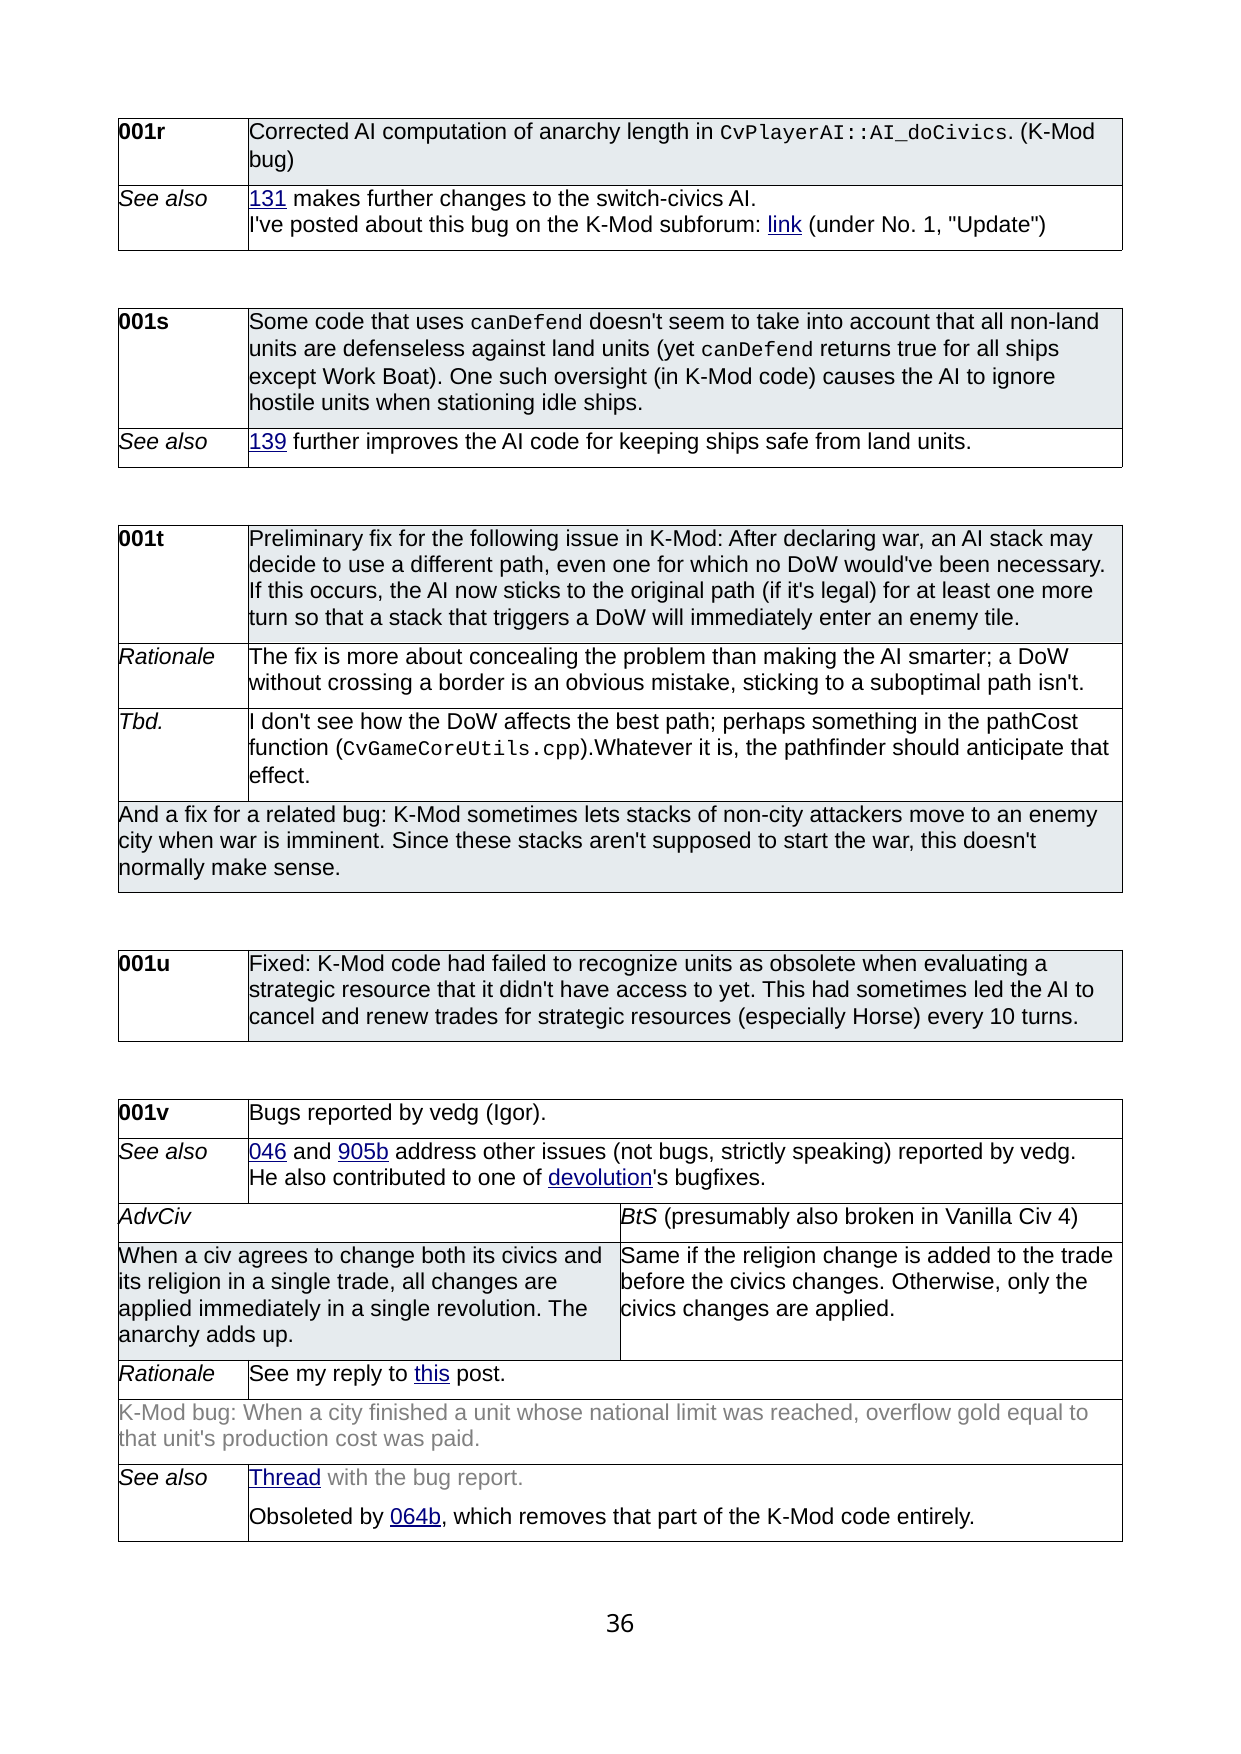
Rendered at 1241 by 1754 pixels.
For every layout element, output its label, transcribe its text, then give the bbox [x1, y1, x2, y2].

table_header 001v [119, 1100, 248, 1138]
table_header 001u [119, 951, 248, 1041]
table_cell 046 and 905b address other issues (not bugs, strictly speaking) reported by vedg. He also contributed to one of devolution's bugfixes. [249, 1139, 1122, 1203]
table_header Fixed: K-Mod code had failed to recognize units as obsolete when evaluating a strategic resource that it didn't have access to yet. This had sometimes led the AI to cancel and renew trades for strategic resources (especially Horse) every 10 turns. [249, 951, 1122, 1041]
table_cell K-Mod bug: When a city finished a unit whose national limit was reached, overflow gold equal to that unit's production cost was paid. [119, 1400, 1122, 1464]
table_header Corrected AI computation of anarchy length in CvPlayerAI::AI_doCivics. (K-Mod bug) [249, 119, 1122, 185]
table_cell AdvCiv [119, 1204, 620, 1242]
table_cell Thread with the bug report. Obsoleted by 064b, which removes that part of the K-Mod code entirely. [249, 1465, 1122, 1541]
table_cell BtS (presumably also broken in Vanilla Civ 4) [621, 1204, 1122, 1242]
table_cell See also [119, 429, 248, 467]
table_header 001s [119, 309, 248, 428]
table_cell The fix is more about concealing the problem than making the AI smarter; a DoW without crossing a border is an obvious mistake, sticking to a suboptimal path isn't. [249, 644, 1122, 708]
table_cell And a fix for a related bug: K-Mod sometimes lets stacks of non-city attackers move to an enemy city when war is imminent. Since these stacks aren't supposed to start the war, this doesn't normally make sense. [119, 802, 1122, 892]
table_cell See also [119, 186, 248, 250]
table_cell 131 makes further changes to the switch-civics AI. I've posted about this bug on the K-Mod subforum: link (under No. 1, "Update") [249, 186, 1122, 250]
table_cell I don't see how the DoW affects the best path; perhaps something in the pathCost function (CvGameCoreUtils.cpp).Whatever it is, the pathfinder should anticipate that effect. [249, 709, 1122, 801]
table_cell See also [119, 1465, 248, 1541]
table_cell See my reply to this post. [249, 1361, 1122, 1399]
table_header Bugs reported by vedg (Igor). [249, 1100, 1122, 1138]
table_cell See also [119, 1139, 248, 1203]
table_cell Same if the religion change is added to the trade before the civics changes. Otherwise, only the civics changes are applied. [621, 1243, 1122, 1360]
table_cell Rationale [119, 644, 248, 708]
table_cell When a civ agrees to change both its civics and its religion in a single trade, all changes are applied immediately in a single revolution. The anarchy adds up. [119, 1243, 620, 1360]
table_header Some code that uses canDefend doesn't seem to take into account that all non-land units are defenseless against land units (yet canDefend returns true for all ships except Work Boat). One such oversight (in K-Mod code) causes the AI to ignore hostile units when stationing idle ships. [249, 309, 1122, 428]
table_cell Rationale [119, 1361, 248, 1399]
table_header Preliminary fix for the following issue in K-Mod: After declaring war, an AI stack may decide to use a different path, even one for which no DoW would've been necessary. If this occurs, the AI now sticks to the original path (if it's legal) for at least one more turn so that a stack that triggers a DoW will immediately enter an enemy tile. [249, 526, 1122, 642]
table_cell Tbd. [119, 709, 248, 801]
table_cell 139 further improves the AI code for keeping ships safe from land units. [249, 429, 1122, 467]
table_header 001t [119, 526, 248, 642]
table_header 001r [119, 119, 248, 185]
